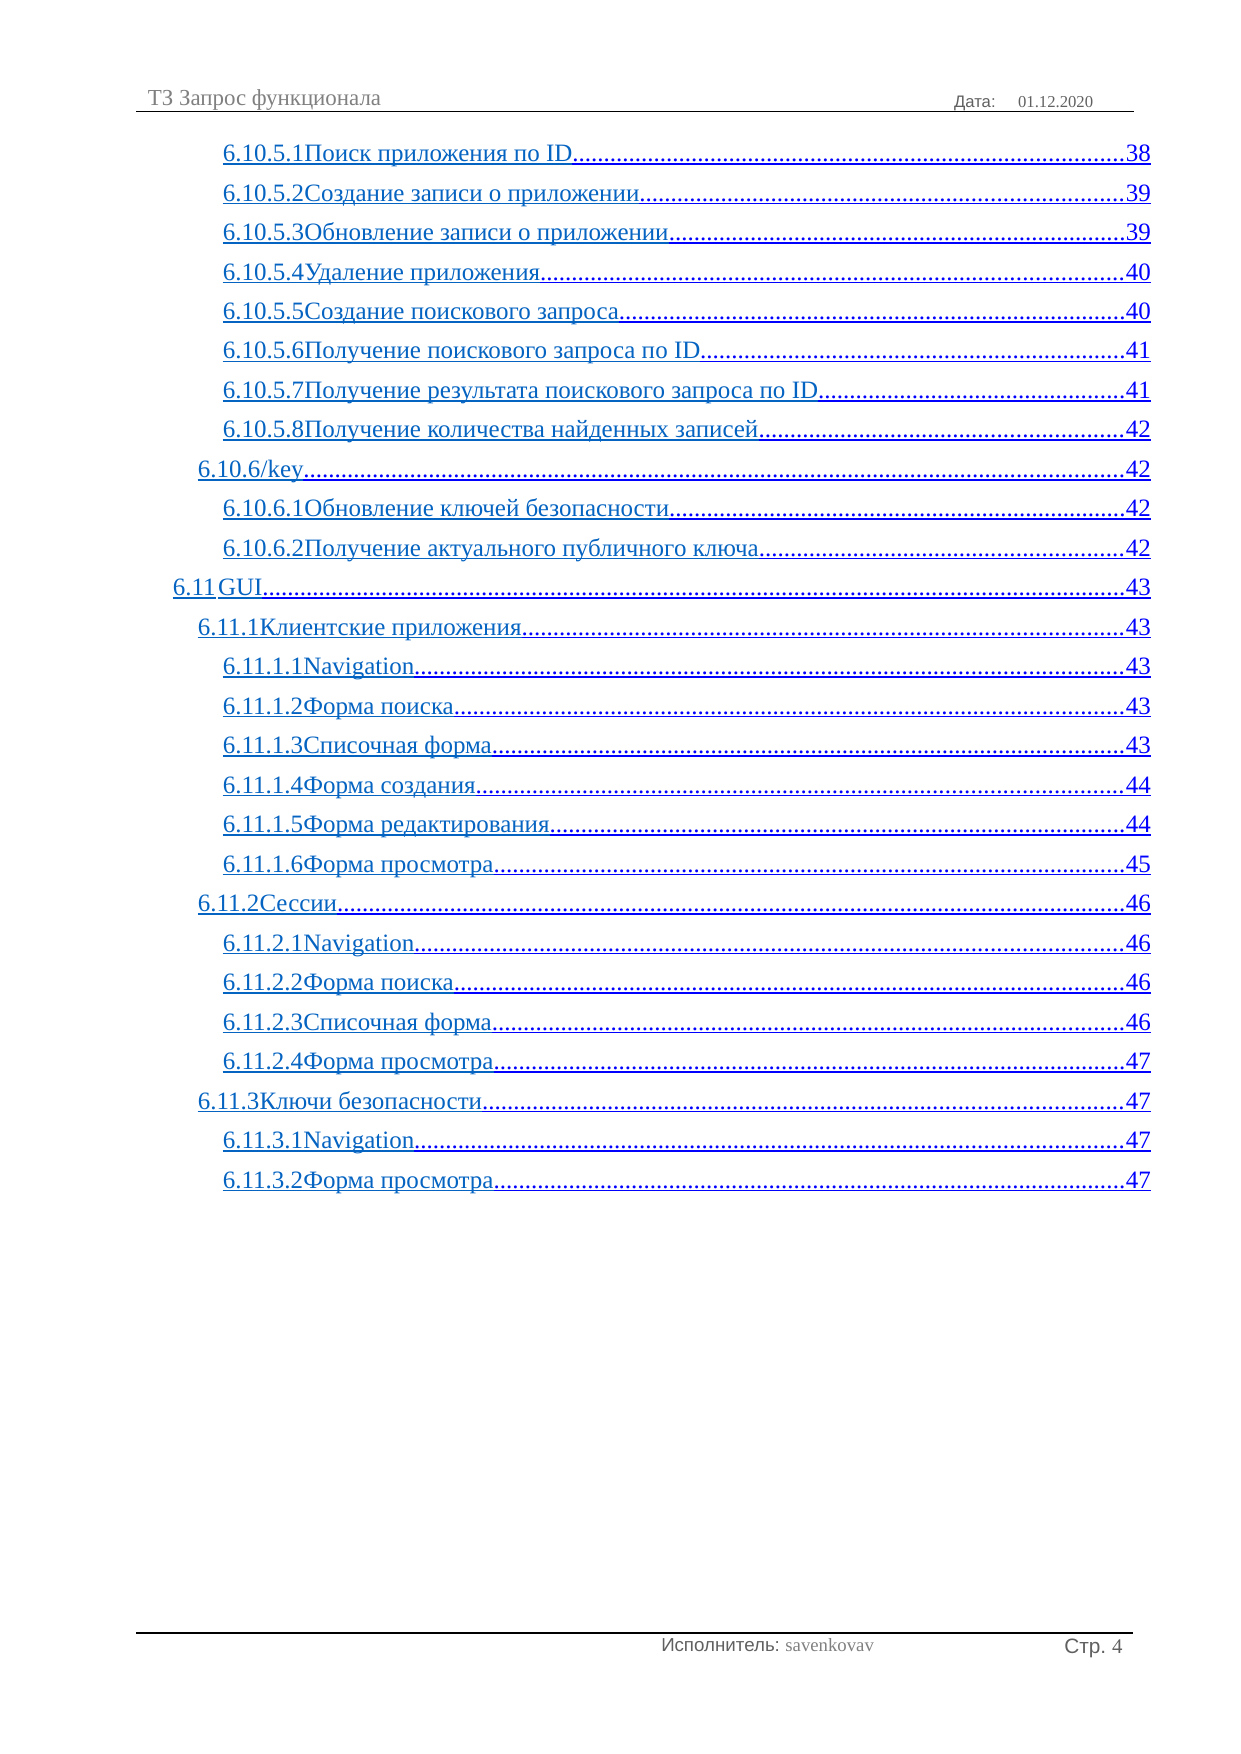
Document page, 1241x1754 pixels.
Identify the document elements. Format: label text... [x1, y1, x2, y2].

text 6.10.6.1 Обновление ключей безопасности 42 [223, 493, 1152, 523]
text 6.11.2.3 Списочная форма 46 [223, 1007, 1152, 1036]
text 6.10.5.1 Поиск приложения по ID 38 [223, 138, 1152, 167]
text 6.11.1.4 Форма создания 44 [223, 770, 1152, 799]
text 6.10.5.8 Получение количества найденных записей 42 [223, 414, 1152, 444]
text 6.11.1.6 Форма просмотра 45 [223, 849, 1152, 878]
text 6.10.6 /key 42 [198, 454, 1152, 483]
text 6.11 GUI 43 [173, 572, 1152, 602]
text 6.11.1.5 Форма редактирования 44 [223, 809, 1152, 838]
text 6.10.6.2 Получение актуального публичного ключа 42 [223, 533, 1152, 562]
text 6.11.3.1 Navigation 47 [223, 1125, 1152, 1154]
text 6.11.3.2 Форма просмотра 47 [223, 1165, 1152, 1194]
text 6.11.1.3 Списочная форма 43 [223, 730, 1152, 759]
text 6.10.5.3 Обновление записи о приложении 39 [223, 217, 1152, 246]
text 6.11.2.2 Форма поиска 46 [223, 967, 1152, 996]
text 6.11.3 Ключи безопасности 47 [198, 1086, 1152, 1115]
text 6.11.1 Клиентские приложения 43 [198, 612, 1152, 641]
text 6.10.5.4 Удаление приложения 40 [223, 257, 1152, 286]
text 6.11.2 Сессии 46 [198, 888, 1152, 917]
text 6.11.1.1 Navigation 43 [223, 651, 1152, 681]
text 6.11.2.1 Navigation 46 [223, 928, 1152, 957]
text 6.10.5.2 Создание записи о приложении 39 [223, 178, 1152, 207]
text 6.11.2.4 Форма просмотра 47 [223, 1046, 1152, 1075]
text 6.10.5.5 Создание поискового запроса 40 [223, 296, 1152, 325]
text 6.10.5.7 Получение результата поискового запроса по ID 41 [223, 375, 1152, 404]
text 6.10.5.6 Получение поискового запроса по ID 41 [223, 336, 1152, 365]
text 6.11.1.2 Форма поиска 43 [223, 691, 1152, 720]
